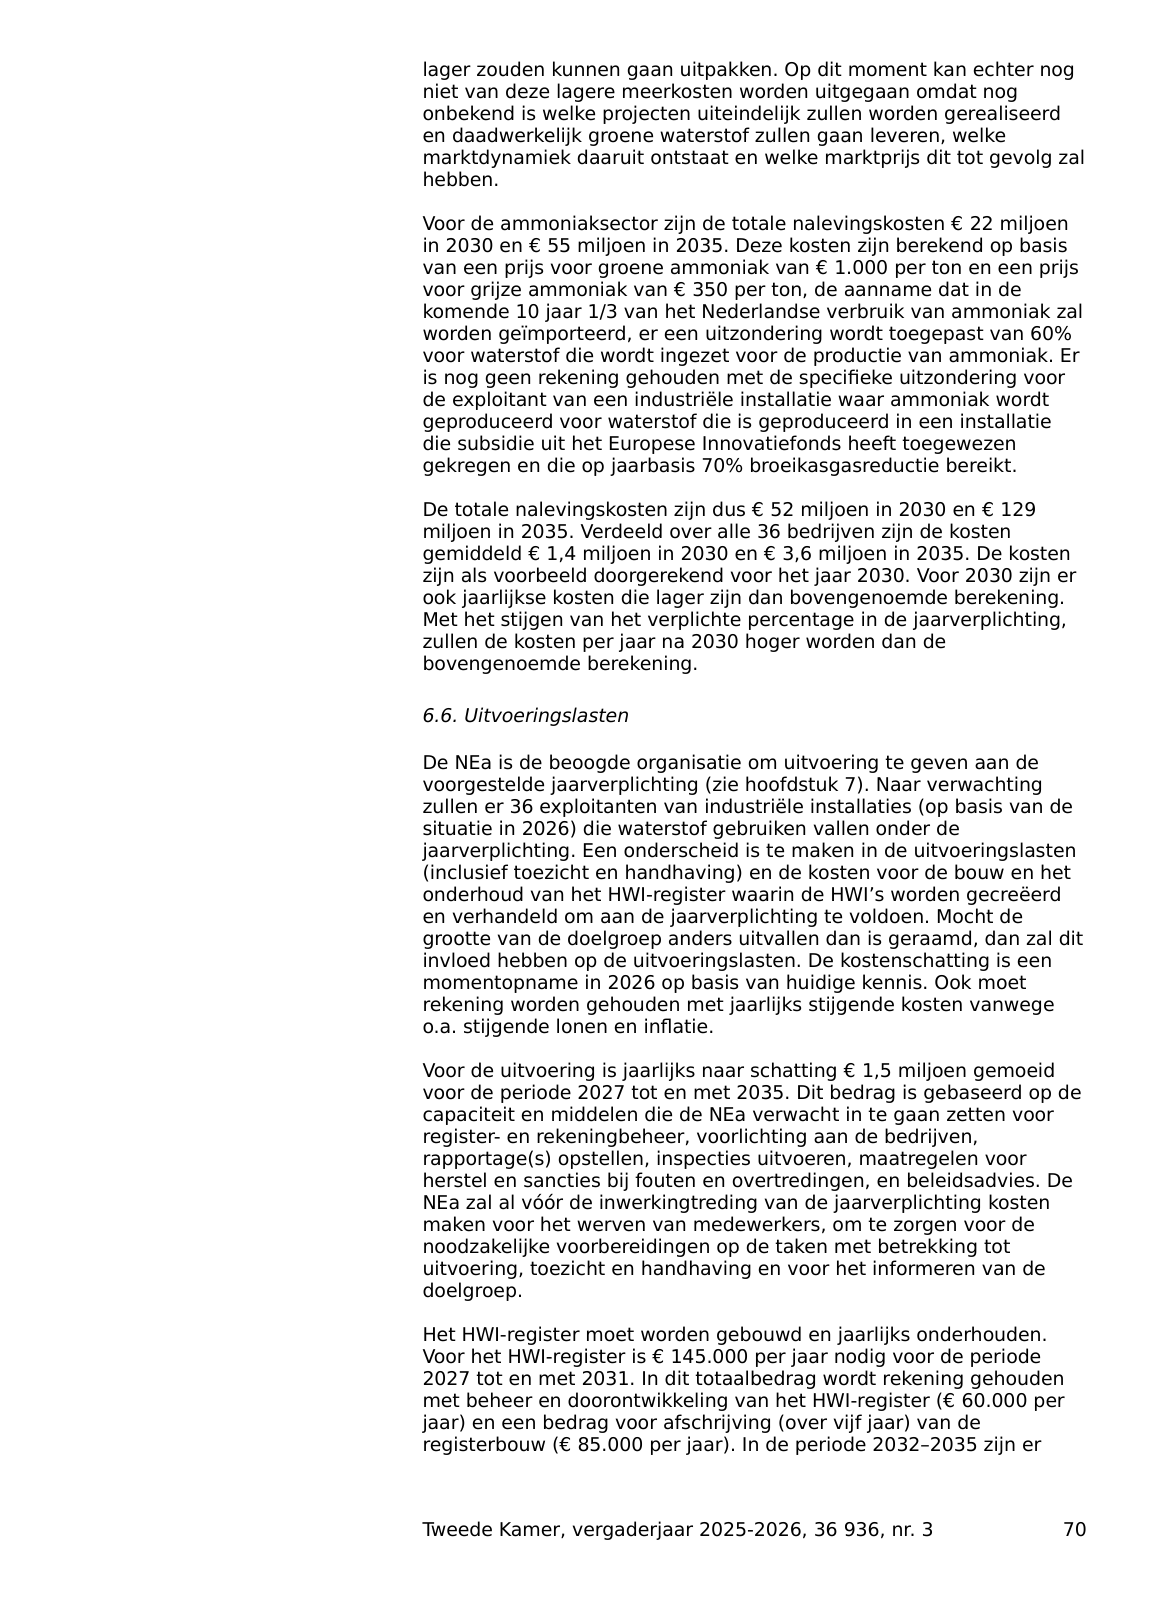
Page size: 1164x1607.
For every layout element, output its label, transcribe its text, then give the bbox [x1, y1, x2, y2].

text Voor de uitvoering is jaarlijks naar schatting € 1,5 miljoen gemoeid voor de periode 2027 tot en met 2035. Dit bedrag is gebaseerd op de capaciteit en middelen die de NEa verwacht in te gaan zetten voor register- en rekeningbeheer, voorlichting aan de bedrijven, rapportage(s) opstellen, inspecties uitvoeren, maatregelen voor herstel en sancties bij fouten en overtredingen, en beleidsadvies. De NEa zal al vóór de inwerkingtreding van de jaarverplichting kosten maken voor het werven van medewerkers, om te zorgen voor de noodzakelijke voorbereidingen op de taken met betrekking tot uitvoering, toezicht en handhaving en voor het informeren van de doelgroep. [422, 1060, 1087, 1302]
text De totale nalevingskosten zijn dus € 52 miljoen in 2030 en € 129 miljoen in 2035. Verdeeld over alle 36 bedrijven zijn de kosten gemiddeld € 1,4 miljoen in 2030 en € 3,6 miljoen in 2035. De kosten zijn als voorbeeld doorgerekend voor het jaar 2030. Voor 2030 zijn er ook jaarlijkse kosten die lager zijn dan bovengenoemde berekening. Met het stijgen van het verplichte percentage in de jaarverplichting, zullen de kosten per jaar na 2030 hoger worden dan de bovengenoemde berekening. [422, 499, 1087, 675]
text lager zouden kunnen gaan uitpakken. Op dit moment kan echter nog niet van deze lagere meerkosten worden uitgegaan omdat nog onbekend is welke projecten uiteindelijk zullen worden gerealiseerd en daadwerkelijk groene waterstof zullen gaan leveren, welke marktdynamiek daaruit ontstaat en welke marktprijs dit tot gevolg zal hebben. [422, 59, 1087, 191]
text Voor de ammoniaksector zijn de totale nalevingskosten € 22 miljoen in 2030 en € 55 miljoen in 2035. Deze kosten zijn berekend op basis van een prijs voor groene ammoniak van € 1.000 per ton en een prijs voor grijze ammoniak van € 350 per ton, de aanname dat in de komende 10 jaar 1/3 van het Nederlandse verbruik van ammoniak zal worden geïmporteerd, er een uitzondering wordt toegepast van 60% voor waterstof die wordt ingezet voor de productie van ammoniak. Er is nog geen rekening gehouden met de specifieke uitzondering voor de exploitant van een industriële installatie waar ammoniak wordt geproduceerd voor waterstof die is geproduceerd in een installatie die subsidie uit het Europese Innovatiefonds heeft toegewezen gekregen en die op jaarbasis 70% broeikasgasreductie bereikt. [422, 213, 1087, 477]
text De NEa is de beoogde organisatie om uitvoering te geven aan de voorgestelde jaarverplichting (zie hoofdstuk 7). Naar verwachting zullen er 36 exploitanten van industriële installaties (op basis van de situatie in 2026) die waterstof gebruiken vallen onder de jaarverplichting. Een onderscheid is te maken in de uitvoeringslasten (inclusief toezicht en handhaving) en de kosten voor de bouw en het onderhoud van het HWI-register waarin de HWI’s worden gecreëerd en verhandeld om aan de jaarverplichting te voldoen. Mocht de grootte van de doelgroep anders uitvallen dan is geraamd, dan zal dit invloed hebben op de uitvoeringslasten. De kostenschatting is een momentopname in 2026 op basis van huidige kennis. Ook moet rekening worden gehouden met jaarlijks stijgende kosten vanwege o.a. stijgende lonen en inflatie. [422, 752, 1087, 1038]
text Het HWI-register moet worden gebouwd en jaarlijks onderhouden. Voor het HWI-register is € 145.000 per jaar nodig voor de periode 2027 tot en met 2031. In dit totaalbedrag wordt rekening gehouden met beheer en doorontwikkeling van het HWI-register (€ 60.000 per jaar) en een bedrag voor afschrijving (over vijf jaar) van de registerbouw (€ 85.000 per jaar). In de periode 2032–2035 zijn er [422, 1324, 1087, 1456]
subtitle 6.6. Uitvoeringslasten [422, 705, 1087, 727]
